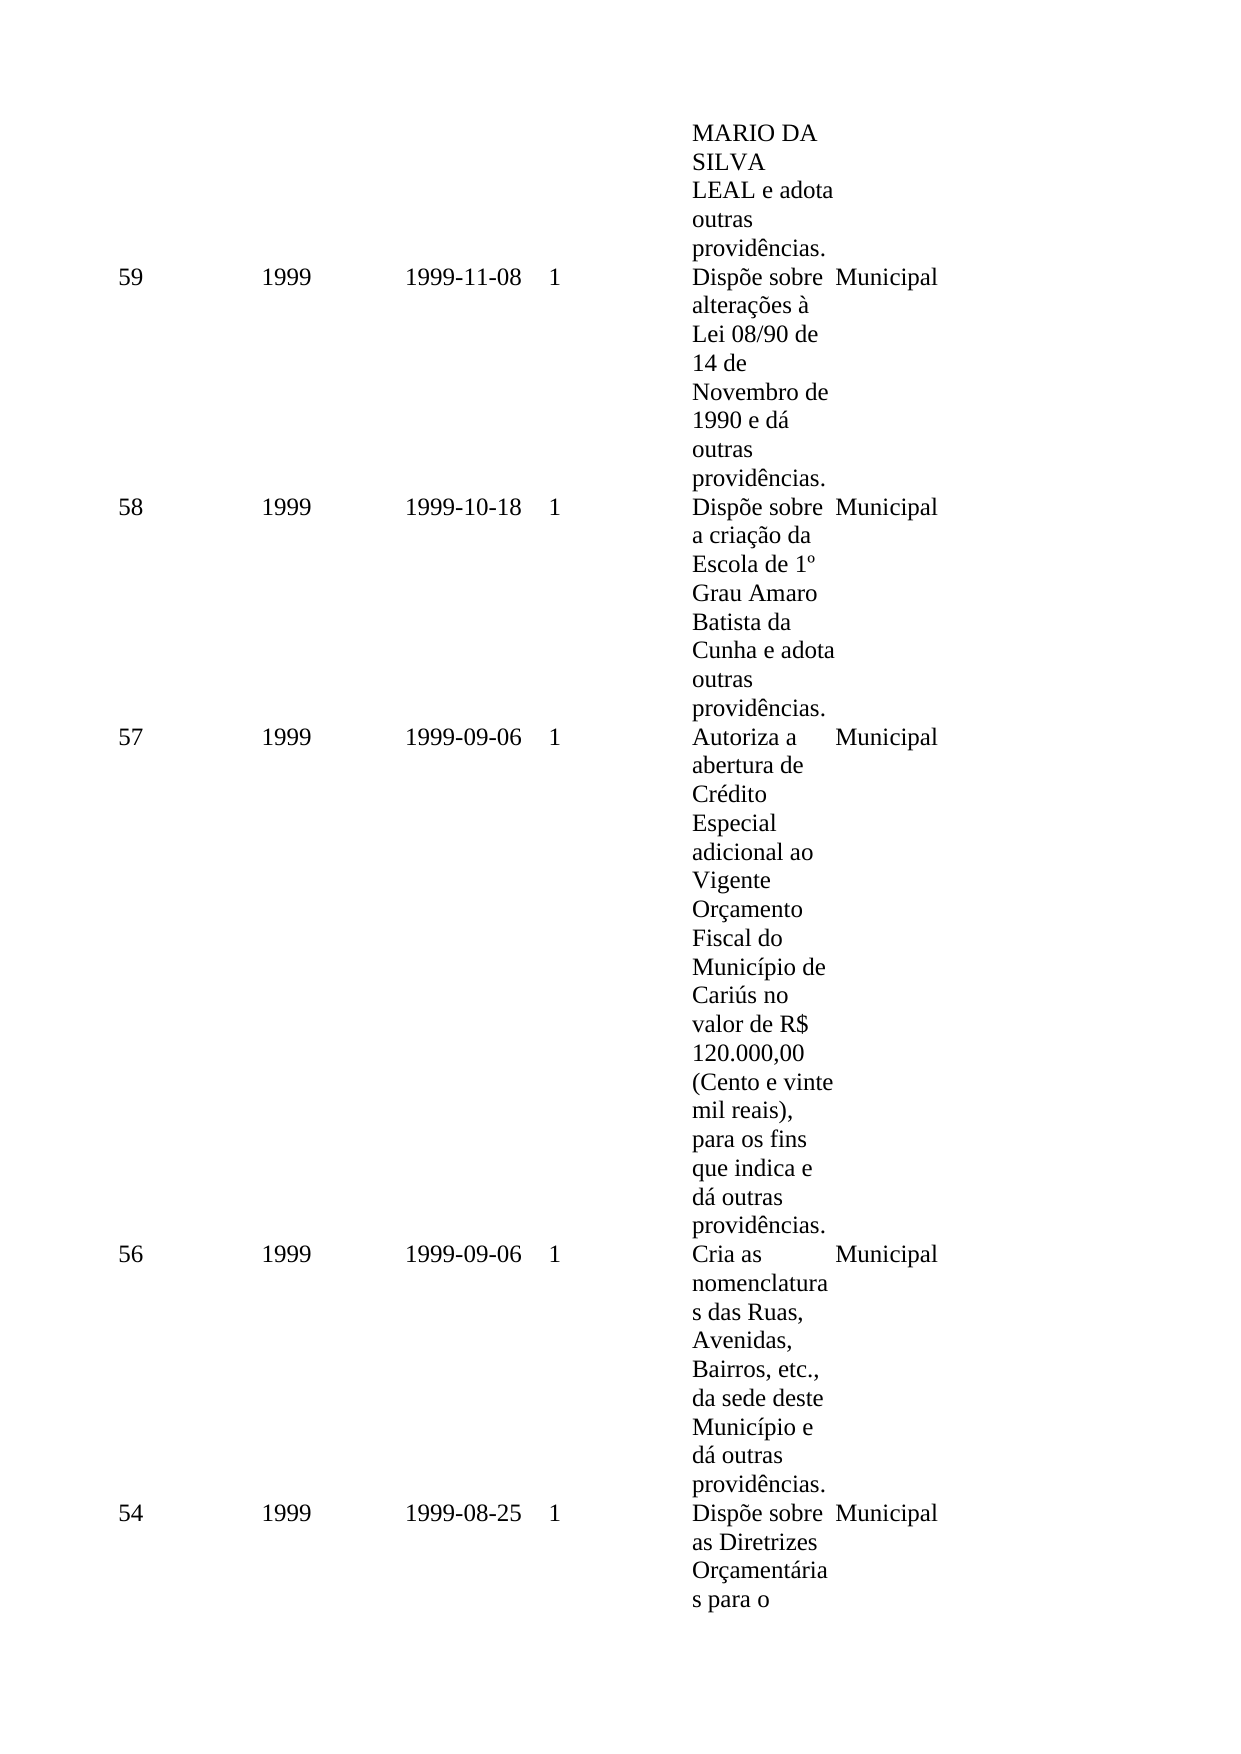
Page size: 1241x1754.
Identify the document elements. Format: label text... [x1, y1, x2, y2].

table_cell 1999 [261, 492, 405, 722]
table_cell [835, 118, 979, 262]
table_cell Dispõe sobre a criação da Escola de 1º Grau Amaro Batista da Cunha e adota outras providências. [692, 492, 835, 722]
table_cell [548, 118, 692, 262]
table_cell [979, 1498, 1122, 1613]
table_cell 1999 [261, 1239, 405, 1498]
table_cell 1 [548, 1498, 692, 1613]
table_cell 54 [118, 1498, 261, 1613]
table_cell 1 [548, 492, 692, 722]
table_cell Dispõe sobre alterações à Lei 08/90 de 14 de Novembro de 1990 e dá outras providências. [692, 262, 835, 492]
table_cell 56 [118, 1239, 261, 1498]
table_cell 59 [118, 262, 261, 492]
table_cell Municipal [835, 492, 979, 722]
table_cell 57 [118, 722, 261, 1239]
table_cell [261, 118, 405, 262]
table_cell 1999-10-18 [405, 492, 548, 722]
table_cell [979, 1239, 1122, 1498]
table_cell 1999-08-25 [405, 1498, 548, 1613]
table_cell [118, 118, 261, 262]
table_cell Dispõe sobre as Diretrizes Orçamentárias para o [692, 1498, 835, 1613]
table_cell 1999 [261, 722, 405, 1239]
table_cell 1 [548, 722, 692, 1239]
table_cell Autoriza a abertura de Crédito Especial adicional ao Vigente Orçamento Fiscal do Município de Cariús no valor de R$ 120.000,00 (Cento e vinte mil reais), para os fins que indica e dá outras providências. [692, 722, 835, 1239]
table_cell Municipal [835, 722, 979, 1239]
table_cell Municipal [835, 1498, 979, 1613]
table_cell Municipal [835, 1239, 979, 1498]
table_cell Municipal [835, 262, 979, 492]
table_cell [979, 118, 1122, 262]
table_cell 1 [548, 1239, 692, 1498]
table_cell 58 [118, 492, 261, 722]
table_cell [979, 492, 1122, 722]
table_cell 1999-09-06 [405, 1239, 548, 1498]
table_cell [979, 262, 1122, 492]
table_cell MARIO DA SILVA LEAL e adota outras providências. [692, 118, 835, 262]
table_cell [405, 118, 548, 262]
table_cell 1999-11-08 [405, 262, 548, 492]
table_cell [979, 722, 1122, 1239]
table_cell 1 [548, 262, 692, 492]
table_cell Cria as nomenclaturas das Ruas, Avenidas, Bairros, etc., da sede deste Município e dá outras providências. [692, 1239, 835, 1498]
table_cell 1999 [261, 1498, 405, 1613]
table_cell 1999 [261, 262, 405, 492]
table_cell 1999-09-06 [405, 722, 548, 1239]
